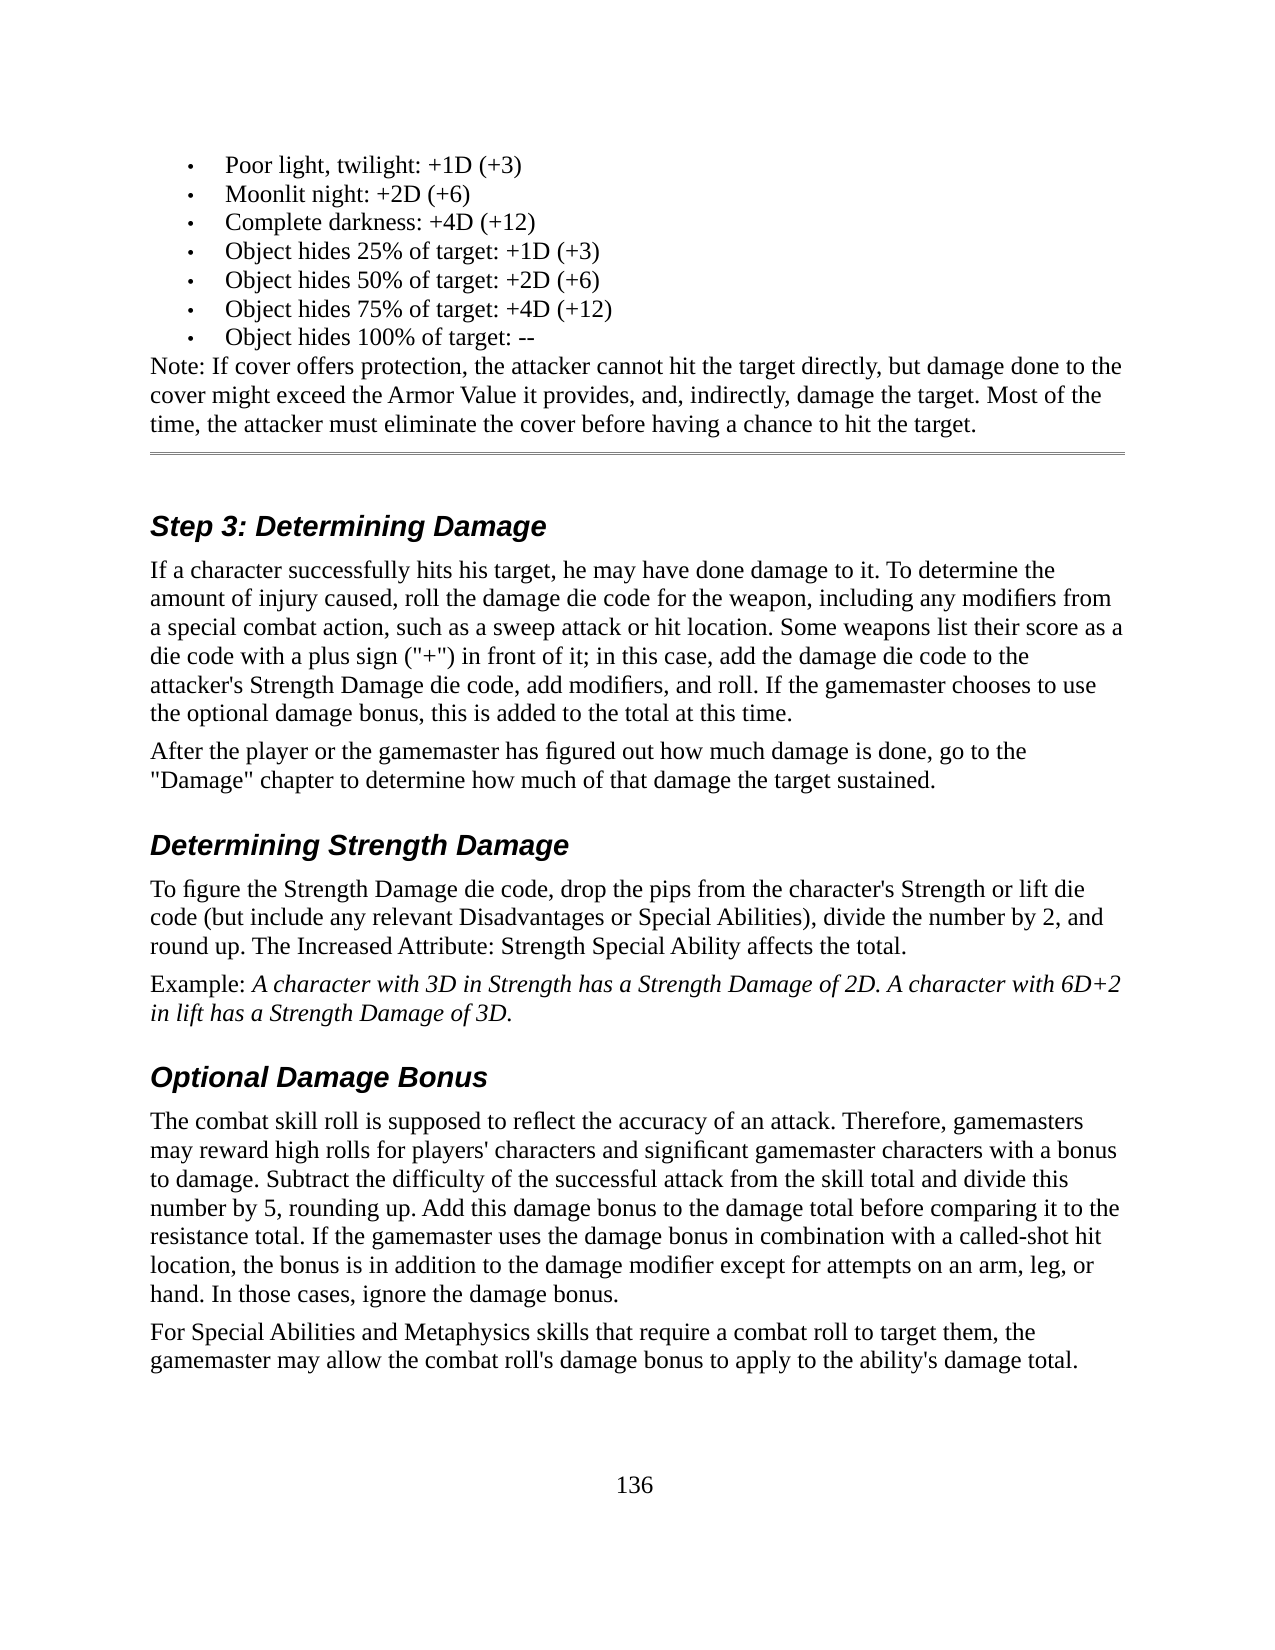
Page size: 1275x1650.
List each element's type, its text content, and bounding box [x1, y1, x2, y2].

list Object hides 50% of target: +2D (+6) [187, 265, 1125, 294]
subtitle Step 3: Determining Damage [150, 509, 1125, 542]
list Object hides 75% of target: +4D (+12) [187, 294, 1125, 322]
text For Special Abilities and Metaphysics skills that require a combat roll to target them, the gamemaster may allow the combat roll's damage bonus to apply to the ability's damage total. [150, 1317, 1125, 1374]
list Moonlit night: +2D (+6) [187, 179, 1125, 207]
text The combat skill roll is supposed to reﬂect the accuracy of an attack. Therefore, gamemasters may reward high rolls for players' characters and signiﬁcant gamemaster characters with a bonus to damage. Subtract the difficulty of the successful attack from the skill total and divide this number by 5, rounding up. Add this damage bonus to the damage total before comparing it to the resistance total. If the gamemaster uses the damage bonus in combination with a called-shot hit location, the bonus is in addition to the damage modiﬁer except for attempts on an arm, leg, or hand. In those cases, ignore the damage bonus. [150, 1106, 1125, 1308]
text If a character successfully hits his target, he may have done damage to it. To determine the amount of injury caused, roll the damage die code for the weapon, including any modiﬁers from a special combat action, such as a sweep attack or hit location. Some weapons list their score as a die code with a plus sign ("+") in front of it; in this case, add the damage die code to the attacker's Strength Damage die code, add modiﬁers, and roll. If the gamemaster chooses to use the optional damage bonus, this is added to the total at this time. [150, 555, 1125, 727]
subtitle Determining Strength Damage [150, 828, 1125, 861]
list Object hides 100% of target: -- [187, 322, 1125, 351]
text To ﬁgure the Strength Damage die code, drop the pips from the character's Strength or lift die code (but include any relevant Disadvantages or Special Abilities), divide the number by 2, and round up. The Increased Attribute: Strength Special Ability affects the total. [150, 874, 1125, 960]
list Object hides 25% of target: +1D (+3) [187, 236, 1125, 265]
text Example: A character with 3D in Strength has a Strength Damage of 2D. A character with 6D+2 in lift has a Strength Damage of 3D. [150, 969, 1125, 1026]
subtitle Optional Damage Bonus [150, 1060, 1125, 1094]
list Poor light, twilight: +1D (+3) [187, 150, 1125, 179]
list Complete darkness: +4D (+12) [187, 207, 1125, 236]
text After the player or the gamemaster has ﬁgured out how much damage is done, go to the "Damage" chapter to determine how much of that damage the target sustained. [150, 736, 1125, 794]
text Note: If cover offers protection, the attacker cannot hit the target directly, but damage done to the cover might exceed the Armor Value it provides, and, indirectly, damage the target. Most of the time, the attacker must eliminate the cover before having a chance to hit the target. [150, 351, 1125, 437]
